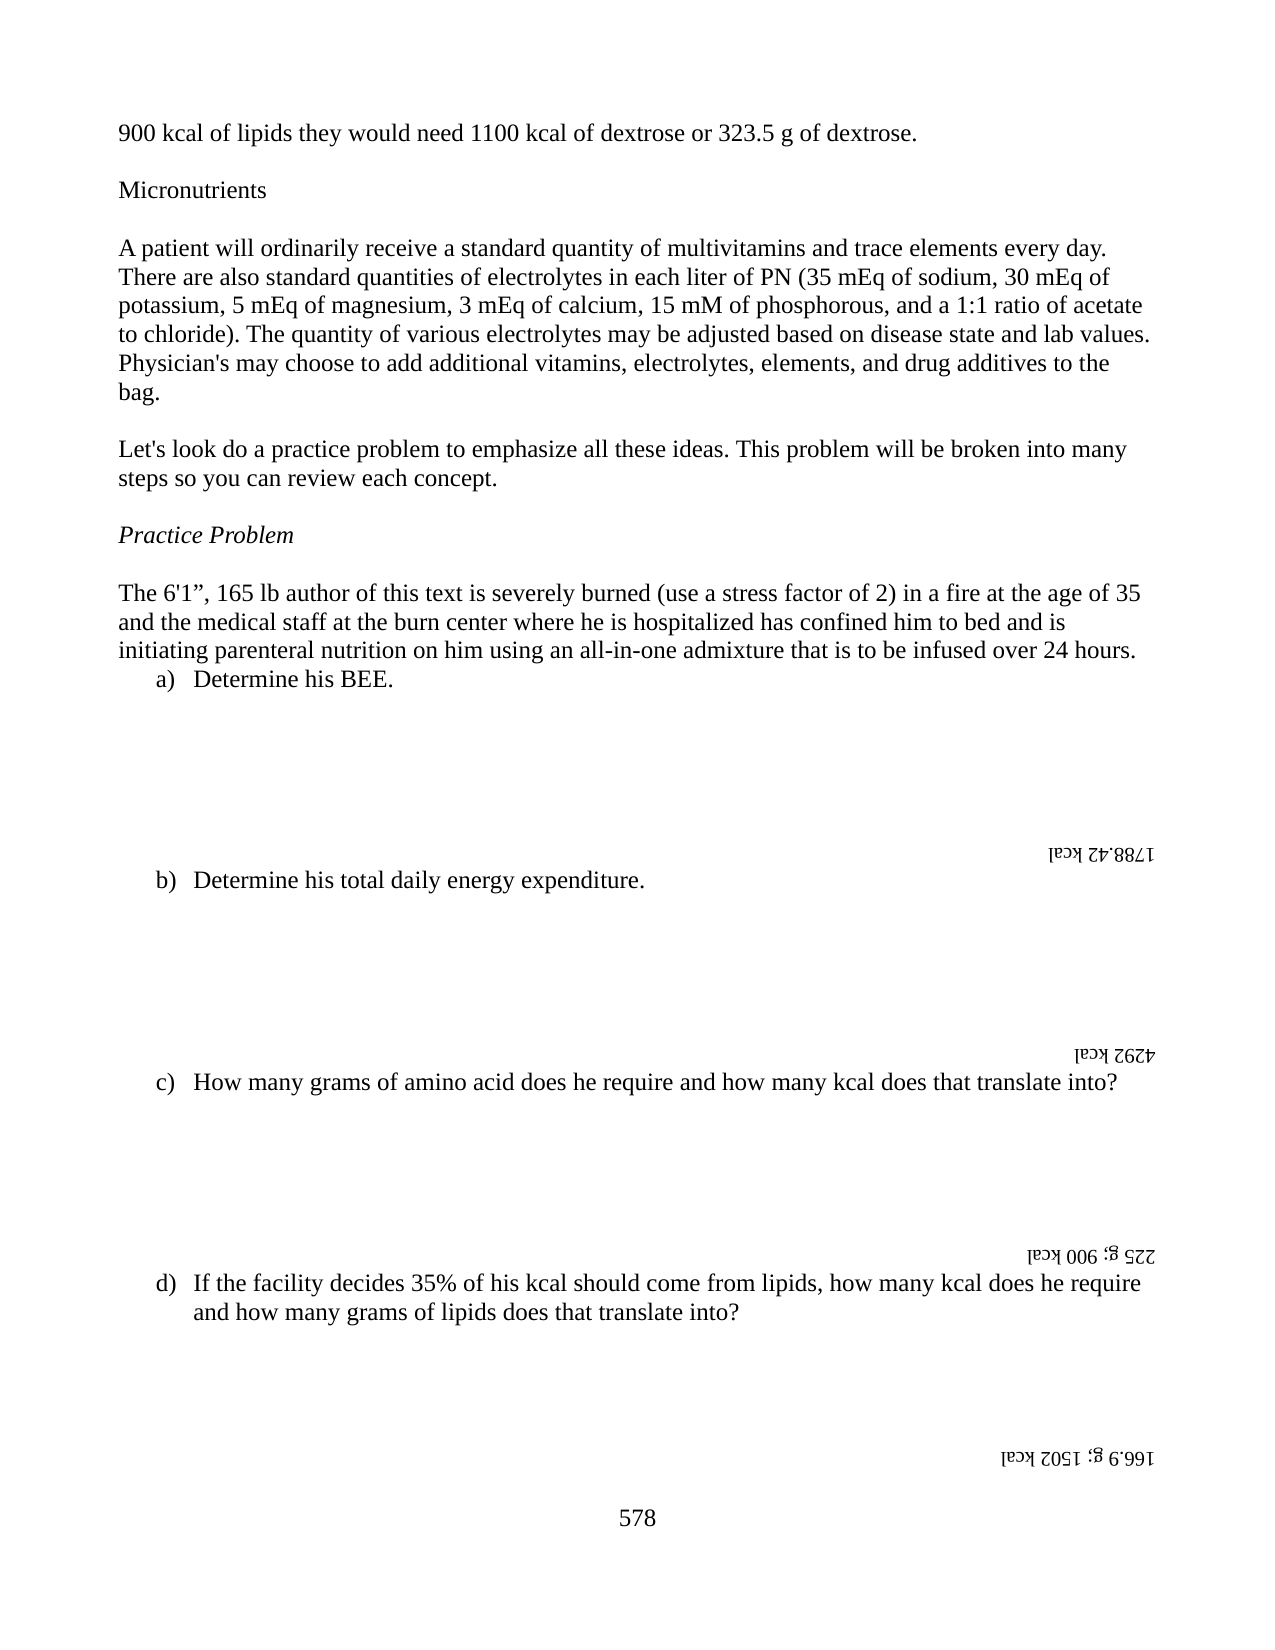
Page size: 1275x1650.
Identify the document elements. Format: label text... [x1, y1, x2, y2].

text Micronutrients [118, 176, 1157, 204]
text Let's look do a practice problem to emphasize all these ideas. This problem will be broken into many steps so you can review each concept. [118, 434, 1157, 492]
text The 6'1”, 165 lb author of this text is severely burned (use a stress factor of 2) in a fire at the age of 35 and the medical staff at the burn center where he is hospitalized has confined him to bed and is initiating parenteral nutrition on him using an all-in-one admixture that is to be infused over 24 hours. [118, 578, 1157, 664]
text A patient will ordinarily receive a standard quantity of multivitamins and trace elements every day. There are also standard quantities of electrolytes in each liter of PN (35 mEq of sodium, 30 mEq of potassium, 5 mEq of magnesium, 3 mEq of calcium, 15 mM of phosphorous, and a 1:1 ratio of acetate to chloride). The quantity of various electrolytes may be adjusted based on disease state and lab values. Physician's may choose to add additional vitamins, electrolytes, elements, and drug additives to the bag. [118, 233, 1157, 406]
list Determine his total daily energy expenditure. [156, 866, 1157, 894]
list Determine his BEE. [156, 664, 1157, 693]
list If the facility decides 35% of his kcal should come from lipids, how many kcal does he require and how many grams of lipids does that translate into? [156, 1268, 1157, 1326]
list How many grams of amino acid does he require and how many kcal does that translate into? [156, 1067, 1157, 1096]
text 900 kcal of lipids they would need 1100 kcal of dextrose or 323.5 g of dextrose. [118, 118, 1157, 147]
text Practice Problem [118, 521, 1157, 549]
